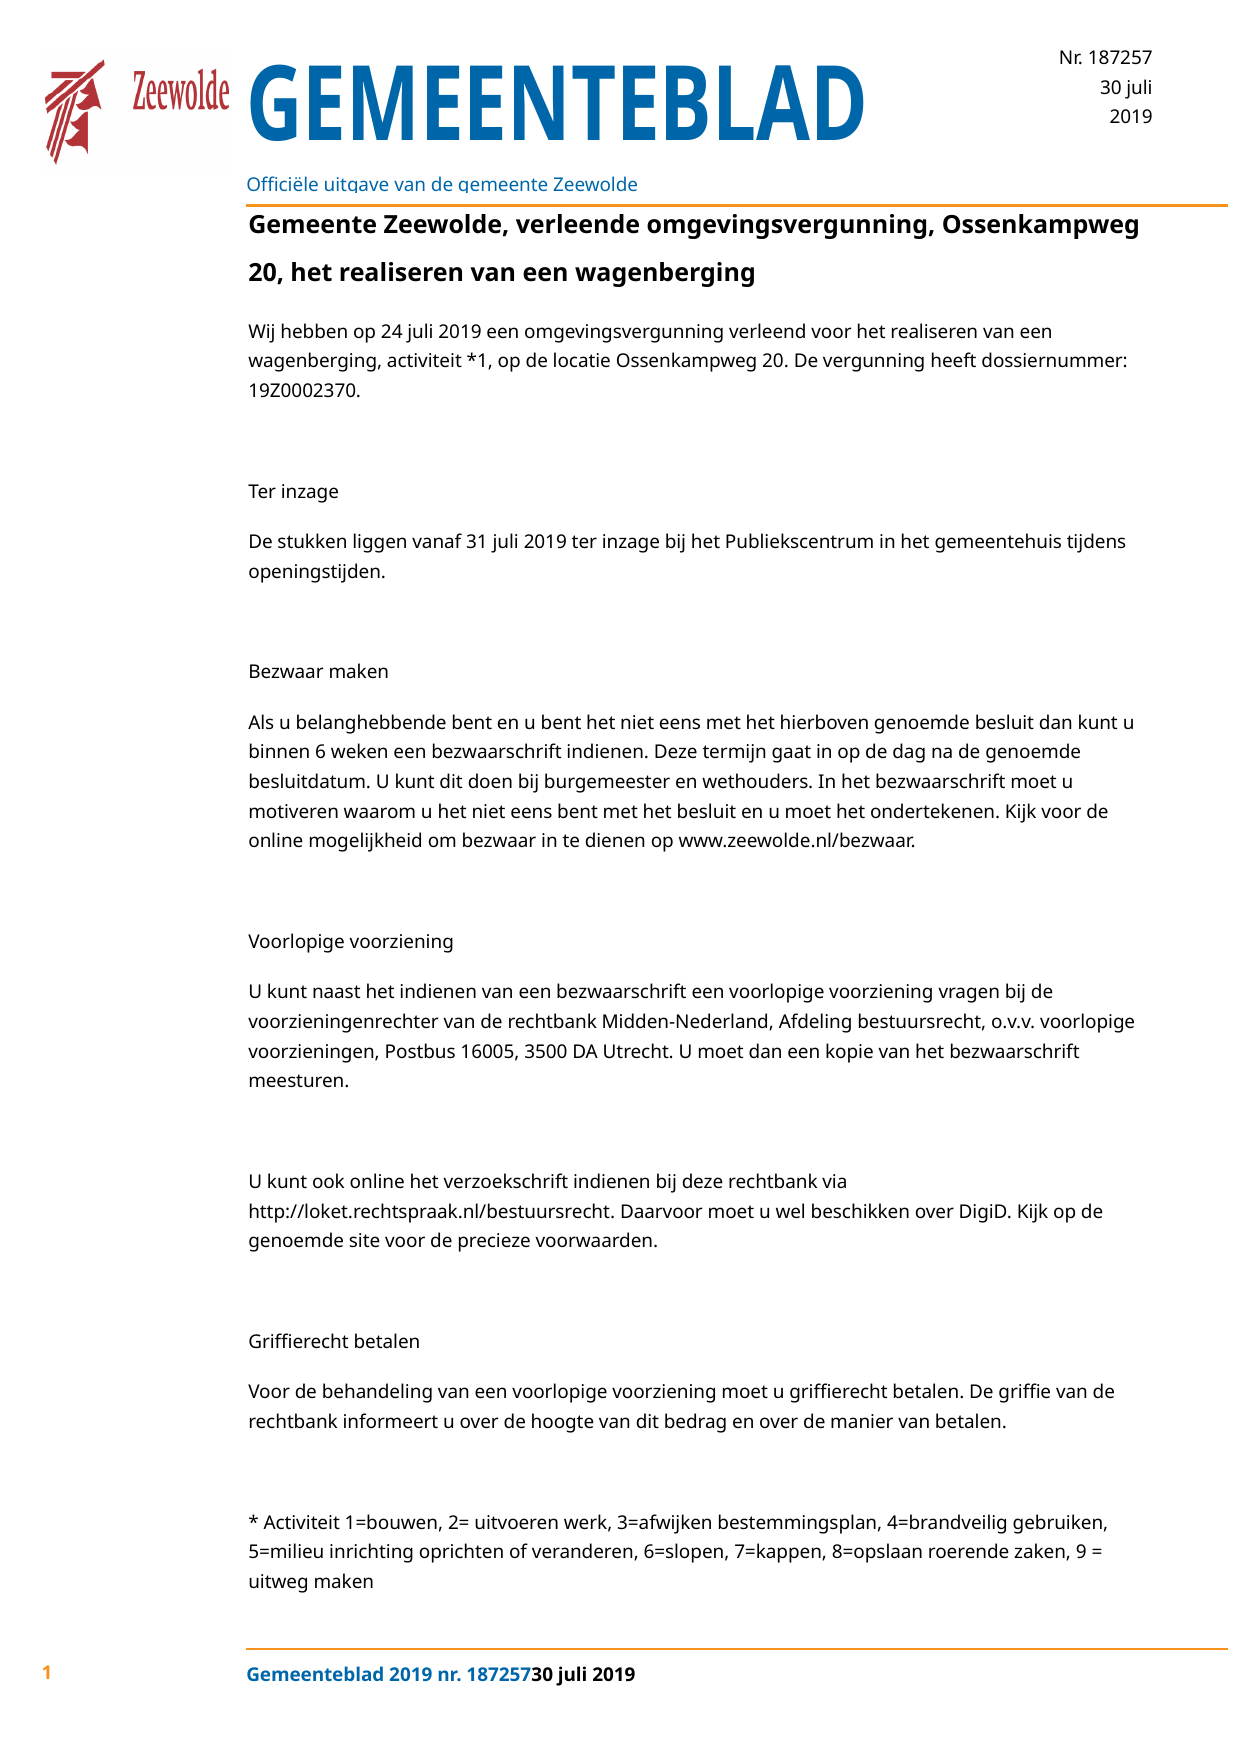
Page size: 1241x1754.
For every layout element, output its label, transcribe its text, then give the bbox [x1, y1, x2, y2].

text Bezwaar maken [248, 659, 1152, 684]
text * Activiteit 1=bouwen, 2= uitvoeren werk, 3=afwijken bestemmingsplan, 4=brandveilig gebruiken, 5=milieu inrichting oprichten of veranderen, 6=slopen, 7=kappen, 8=opslaan roerende zaken, 9 = uitweg maken [248, 1509, 1152, 1594]
text Gemeente Zeewolde, verleende omgevingsvergunning, Ossenkampweg 20, het realiseren van een wagenberging [248, 207, 1152, 288]
text Griffierecht betalen [248, 1328, 1152, 1354]
text Als u belanghebbende bent en u bent het niet eens met het hierboven genoemde besluit dan kunt u binnen 6 weken een bezwaarschrift indienen. Deze termijn gaat in op de dag na de genoemde besluitdatum. U kunt dit doen bij burgemeester en wethouders. In het bezwaarschrift moet u motiveren waarom u het niet eens bent met het besluit en u moet het ondertekenen. Kijk voor de online mogelijkheid om bezwaar in te dienen op www.zeewolde.nl/bezwaar. [248, 709, 1152, 853]
text Wij hebben op 24 juli 2019 een omgevingsvergunning verleend voor het realiseren van een wagenberging, activiteit *1, op de locatie Ossenkampweg 20. De vergunning heeft dossiernummer: 19Z0002370. [248, 318, 1152, 403]
text Voorlopige voorziening [248, 928, 1152, 954]
text De stukken liggen vanaf 31 juli 2019 ter inzage bij het Publiekscentrum in het gemeentehuis tijdens openingstijden. [248, 528, 1152, 584]
text U kunt ook online het verzoekschrift indienen bij deze rechtbank via http://loket.rechtspraak.nl/bestuursrecht. Daarvoor moet u wel beschikken over DigiD. Kijk op de genoemde site voor de precieze voorwaarden. [248, 1168, 1152, 1253]
text U kunt naast het indienen van een bezwaarschrift een voorlopige voorziening vragen bij de voorzieningenrechter van de rechtbank Midden-Nederland, Afdeling bestuursrecht, o.v.v. voorlopige voorzieningen, Postbus 16005, 3500 DA Utrecht. U moet dan een kopie van het bezwaarschrift meesturen. [248, 979, 1152, 1093]
text Ter inzage [248, 478, 1152, 504]
text Voor de behandeling van een voorlopige voorziening moet u griffierecht betalen. De griffie van de rechtbank informeert u over de hoogte van dit bedrag en over de manier van betalen. [248, 1379, 1152, 1434]
picture [41, 47, 231, 172]
